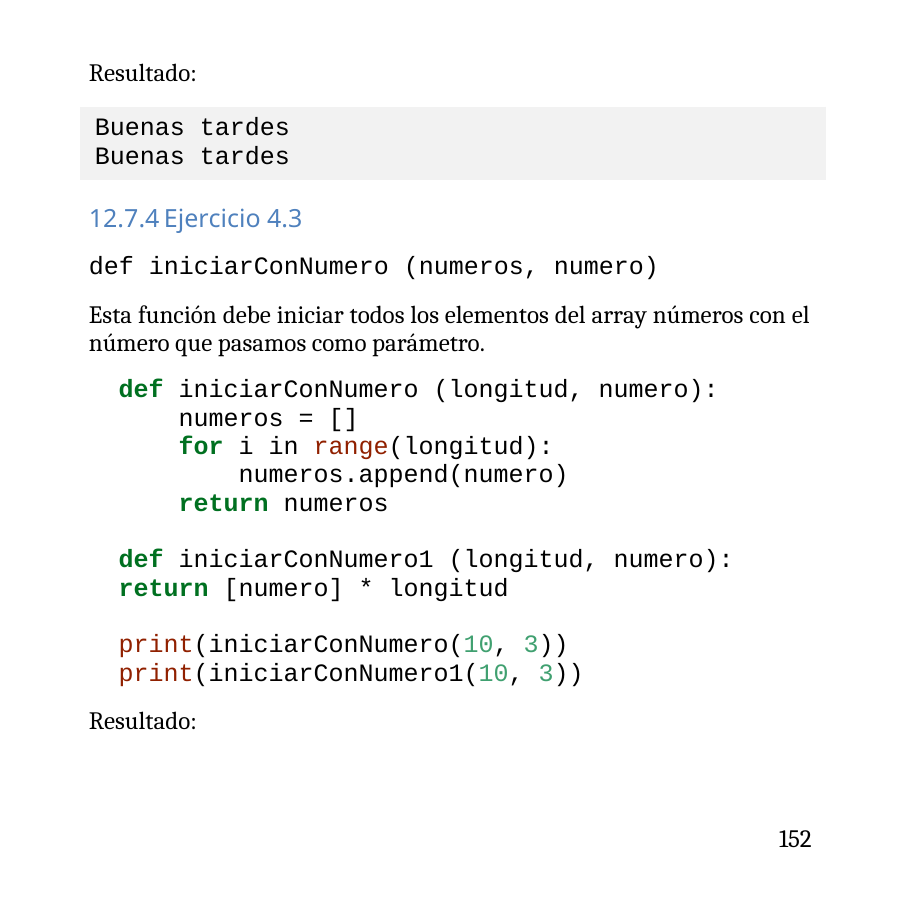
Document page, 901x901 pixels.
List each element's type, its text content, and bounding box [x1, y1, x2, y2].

subtitle Ejercicio 4.3 [89, 201, 811, 235]
text Buenas tardes Buenas tardes [86, 113, 820, 174]
text def iniciarConNumero (numeros, numero) [89, 253, 811, 282]
text def iniciarConNumero (longitud, numero): numeros = [] for i in range(longitud): numeros.append(numero) return numeros def iniciarConNumero1 (longitud, numero): return [numero] * longitud print(iniciarConNumero(10, 3)) print(iniciarConNumero1(10, 3)) [118, 377, 811, 688]
text Resultado: [89, 59, 811, 88]
text Resultado: [89, 707, 811, 736]
text Esta función debe iniciar todos los elementos del array números con el número que pasamos como parámetro. [89, 301, 811, 358]
